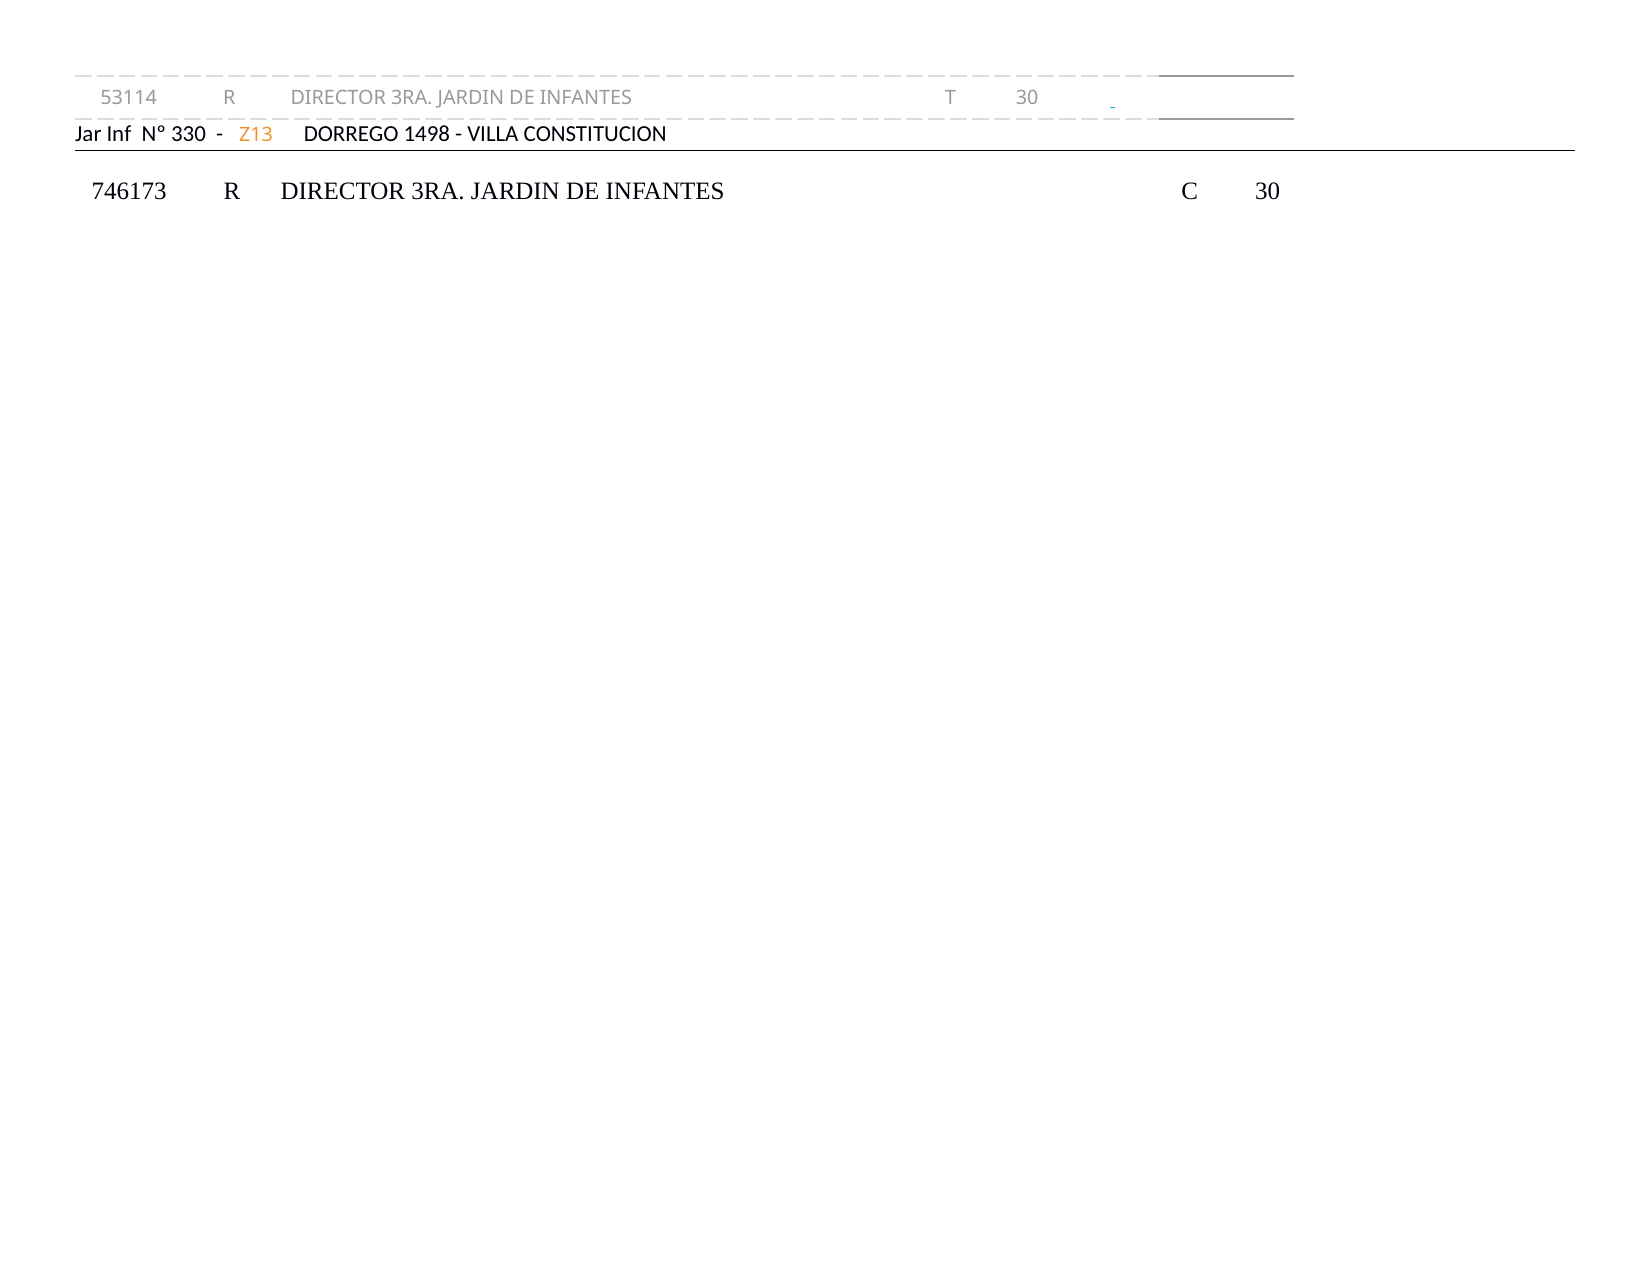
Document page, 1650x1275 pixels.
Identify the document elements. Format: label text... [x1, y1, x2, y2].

table_header R [183, 176, 280, 205]
table_cell [663, 75, 912, 118]
table_header [867, 176, 1150, 205]
table_cell [1196, 77, 1228, 118]
table_cell T [912, 75, 988, 118]
table_cell R [182, 75, 276, 118]
table_cell [1159, 77, 1163, 118]
table_header C [1150, 176, 1228, 205]
table_cell [1163, 77, 1196, 118]
table_cell [1065, 75, 1159, 118]
table_cell [1261, 77, 1294, 118]
table_cell DIRECTOR 3RA. JARDIN DE INFANTES [276, 75, 663, 118]
table_cell [1229, 77, 1261, 118]
table_cell 30 [988, 75, 1065, 118]
table_header 30 [1228, 176, 1306, 205]
table_cell 53114 [75, 75, 182, 118]
table_header 746173 [75, 176, 183, 205]
text Jar Inf Nº 330 - Z13 DORREGO 1498 - VILLA CONSTITUCION [75, 119, 1575, 150]
table_header DIRECTOR 3RA. JARDIN DE INFANTES [280, 176, 867, 205]
